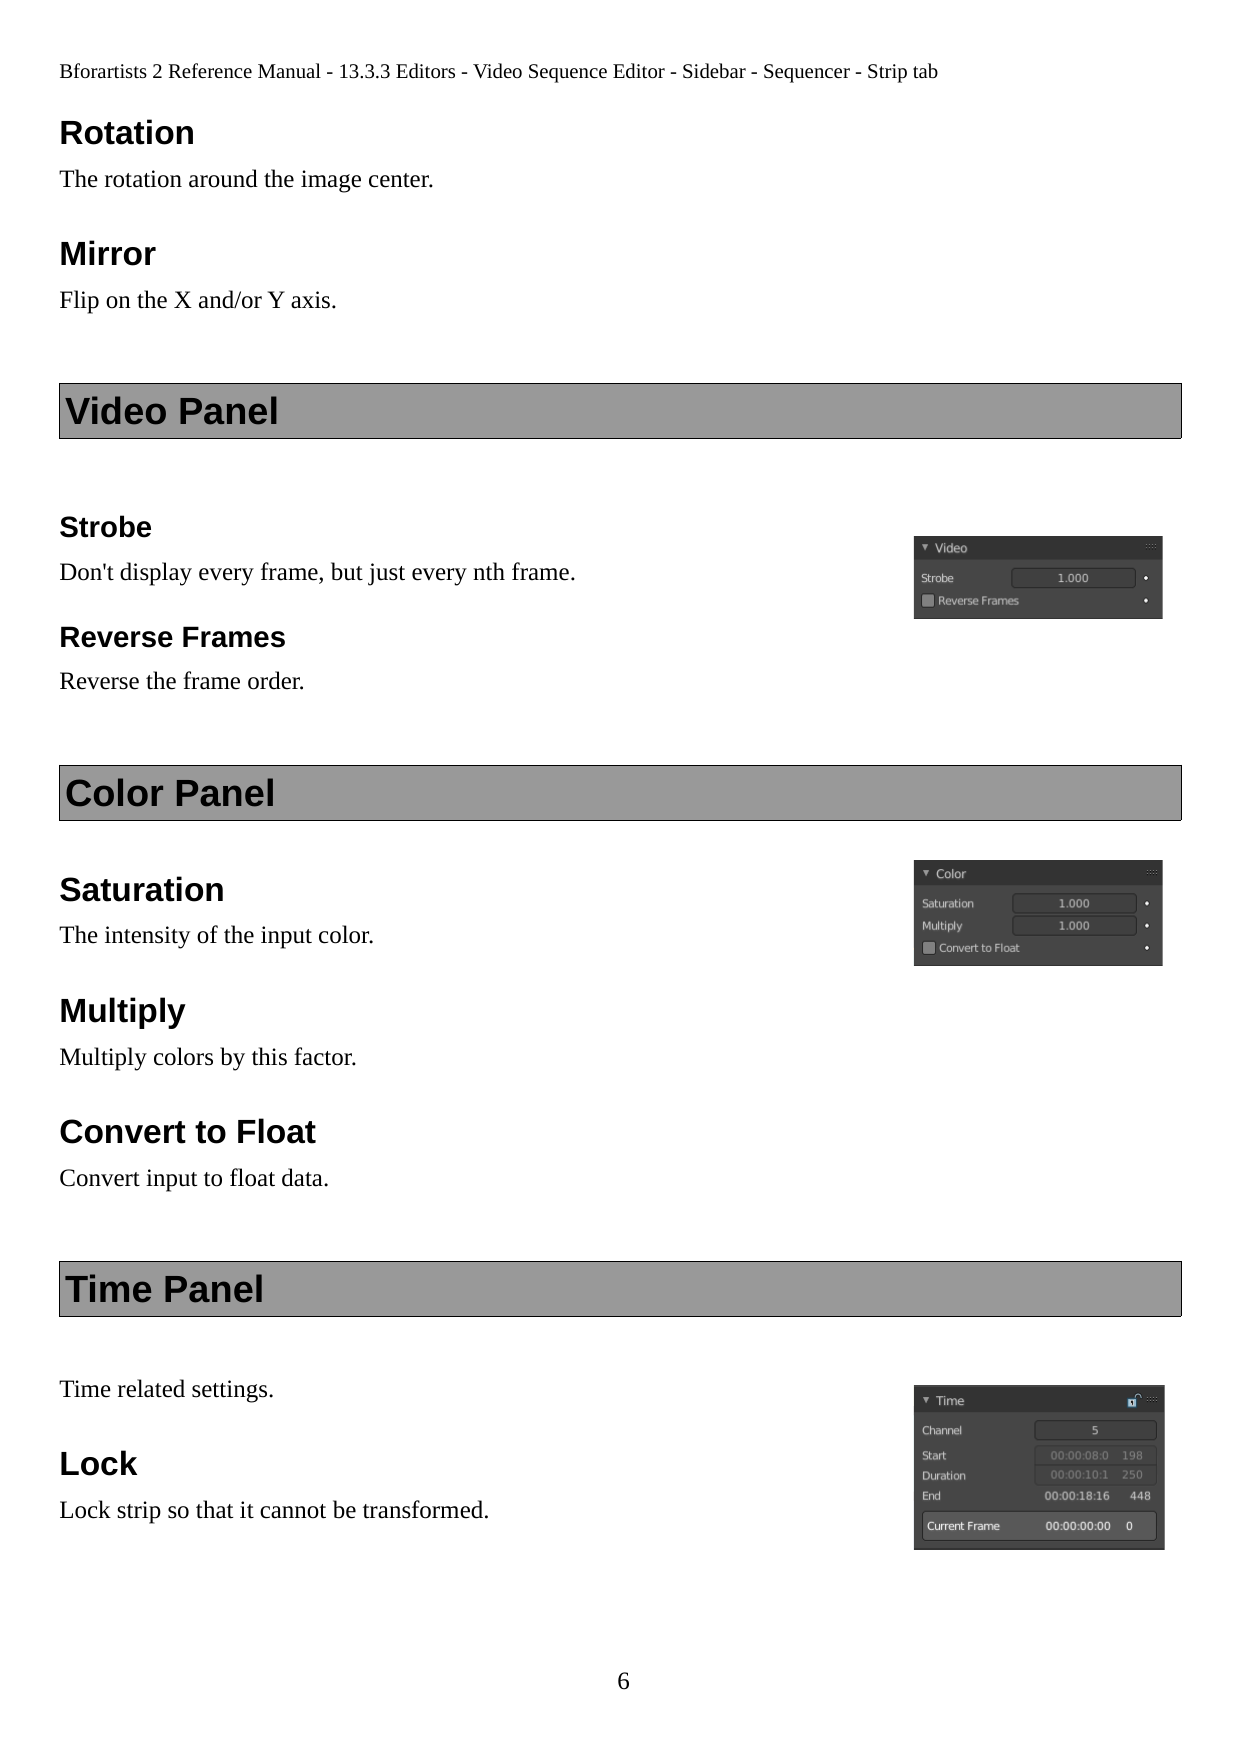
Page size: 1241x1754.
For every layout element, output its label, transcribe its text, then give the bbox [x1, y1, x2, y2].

subtitle Multiply [59, 991, 1181, 1029]
table_header Video Panel [60, 384, 1181, 438]
subtitle Lock [59, 1443, 913, 1482]
subtitle Convert to Float [59, 1112, 1181, 1150]
text Reverse the frame order. [59, 666, 1181, 695]
subtitle Strobe [59, 510, 1181, 544]
subtitle [1163, 869, 1181, 908]
text Don't display every frame, but just every nth frame. [59, 557, 913, 585]
table_header Time Panel [60, 1262, 1181, 1316]
picture [913, 536, 1163, 619]
text The rotation around the image center. [59, 164, 1181, 192]
text Lock strip so that it cannot be transformed. [59, 1495, 913, 1523]
subtitle Reverse Frames [59, 620, 1181, 654]
text Time related settings. [59, 1374, 1181, 1402]
table_header Color Panel [60, 766, 1181, 820]
text The intensity of the input color. [59, 921, 913, 949]
text Flip on the X and/or Y axis. [59, 285, 1181, 313]
subtitle Saturation [59, 869, 913, 908]
subtitle Rotation [59, 113, 1181, 151]
picture [913, 1385, 1165, 1550]
subtitle [1165, 1443, 1181, 1482]
subtitle Mirror [59, 234, 1181, 272]
text Convert input to float data. [59, 1163, 1181, 1191]
picture [913, 860, 1163, 966]
text Multiply colors by this factor. [59, 1042, 1181, 1070]
